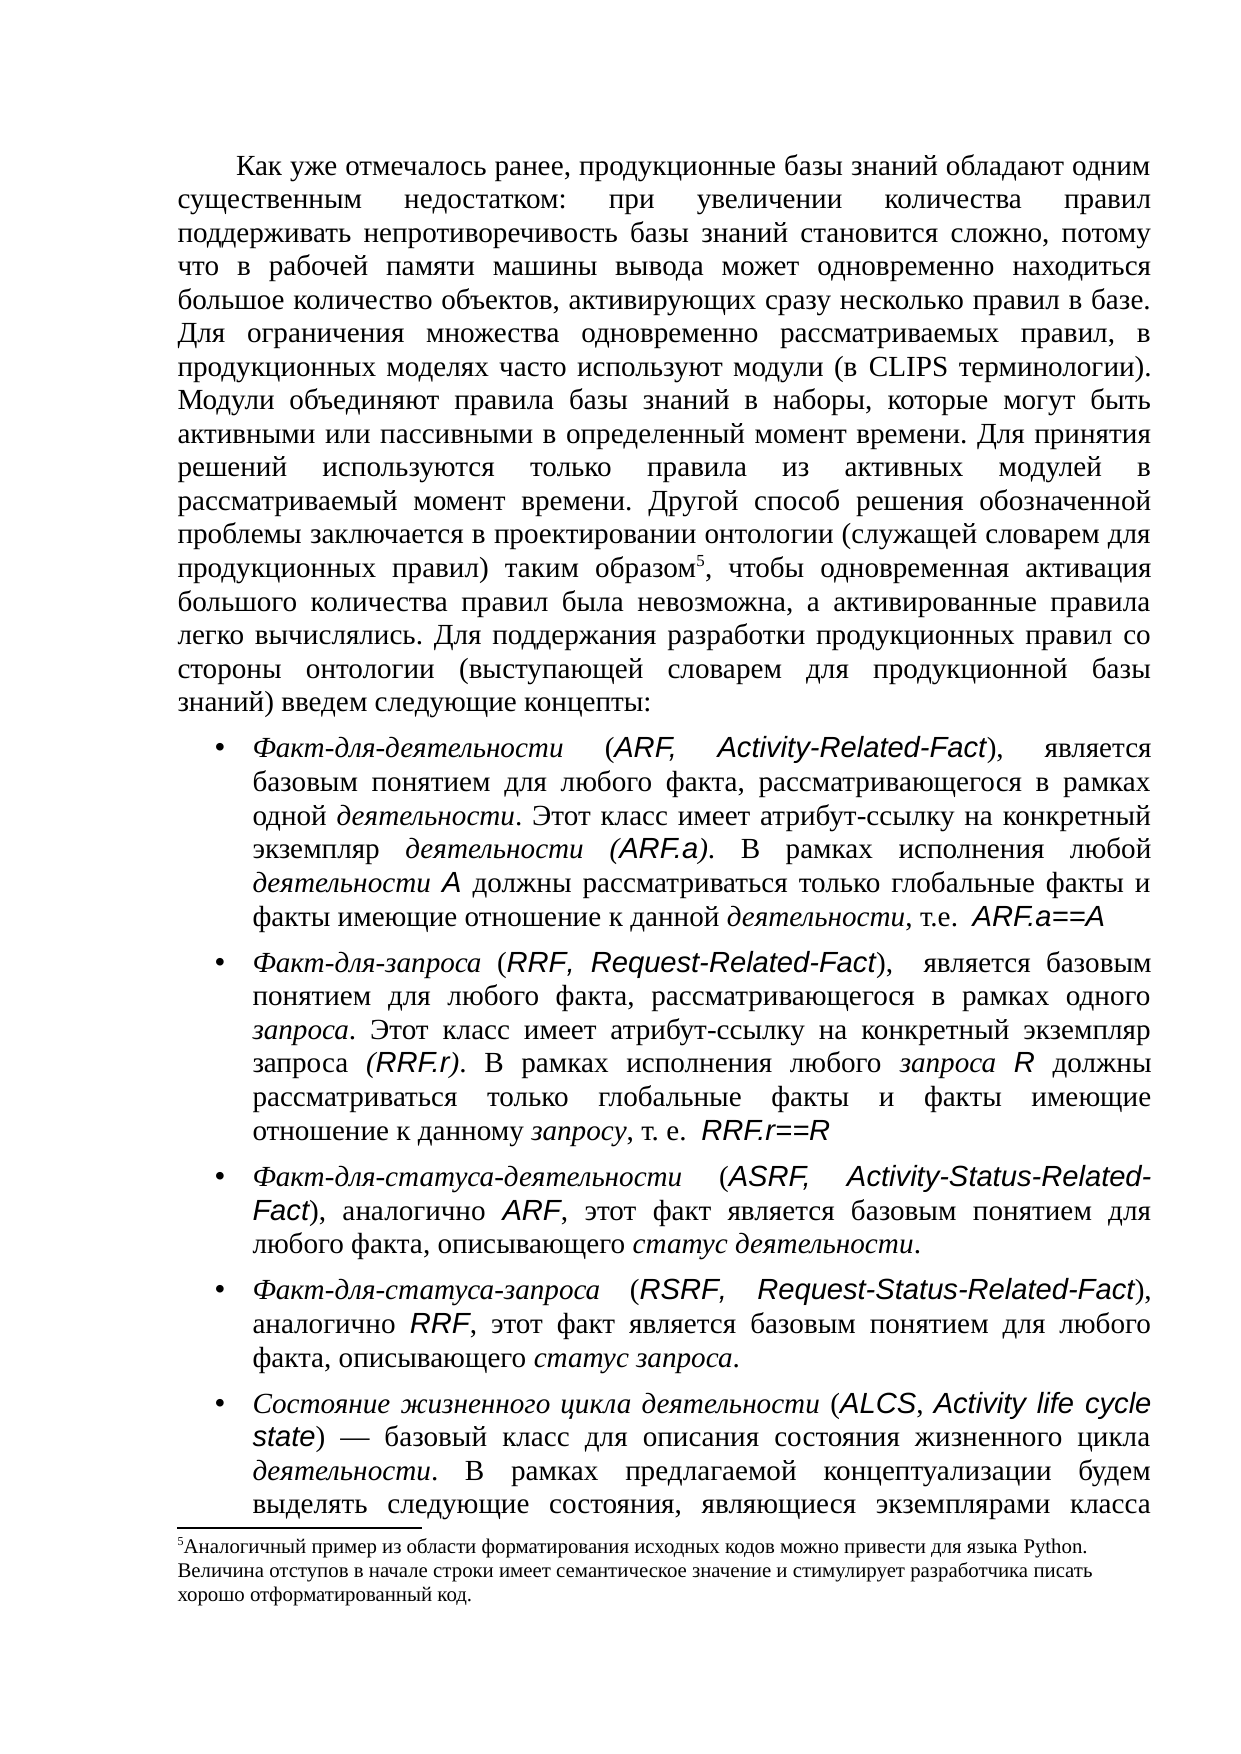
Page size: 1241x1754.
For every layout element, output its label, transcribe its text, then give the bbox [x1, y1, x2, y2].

list Факт-для-статуса-деятельности (ASRF, Activity-Status-Related-Fact), аналогично ARF, этот факт является базовым понятием для любого факта, описывающего статус деятельности. [215, 1159, 1152, 1260]
list Факт-для-деятельности (ARF, Activity-Related-Fact), является базовым понятием для любого факта, рассматривающегося в рамках одной деятельности. Этот класс имеет атрибут-ссылку на конкретный экземпляр деятельности (ARF.a). В рамках исполнения любой деятельности A должны рассматриваться только глобальные факты и факты имеющие отношение к данной деятельности, т.е. ARF.a==A [215, 730, 1152, 932]
text Аналогичный пример из области форматирования исходных кодов можно привести для языка Python. Величина отступов в начале строки имеет семантическое значение и стимулирует разработчика писать хорошо отформатированный код. [177, 1534, 1152, 1606]
list Факт-для-статуса-запроса (RSRF, Request-Status-Related-Fact), аналогично RRF, этот факт является базовым понятием для любого факта, описывающего статус запроса. [215, 1272, 1152, 1373]
list Состояние жизненного цикла деятельности (ALCS, Activity life cycle state) — базовый класс для описания состояния жизненного цикла деятельности. В рамках предлагаемой концептуализации будем выделять следующие состояния, являющиеся экземплярами класса [215, 1386, 1152, 1520]
list Факт-для-запроса (RRF, Request-Related-Fact), является базовым понятием для любого факта, рассматривающегося в рамках одного запроса. Этот класс имеет атрибут-ссылку на конкретный экземпляр запроса (RRF.r). В рамках исполнения любого запроса R должны рассматриваться только глобальные факты и факты имеющие отношение к данному запросу, т. е. RRF.r==R [215, 945, 1152, 1146]
text Как уже отмечалось ранее, продукционные базы знаний обладают одним существенным недостатком: при увеличении количества правил поддерживать непротиворечивость базы знаний становится сложно, потому что в рабочей памяти машины вывода может одновременно находиться большое количество объектов, активирующих сразу несколько правил в базе. Для ограничения множества одновременно рассматриваемых правил, в продукционных моделях часто используют модули (в CLIPS терминологии). Модули объединяют правила базы знаний в наборы, которые могут быть активными или пассивными в определенный момент времени. Для принятия решений используются только правила из активных модулей в рассматриваемый момент времени. Другой способ решения обозначенной проблемы заключается в проектировании онтологии (служащей словарем для продукционных правил) таким образом, чтобы одновременная активация большого количества правил была невозможна, а активированные правила легко вычислялись. Для поддержания разработки продукционных правил со стороны онтологии (выступающей словарем для продукционной базы знаний) введем следующие концепты: [177, 148, 1152, 718]
